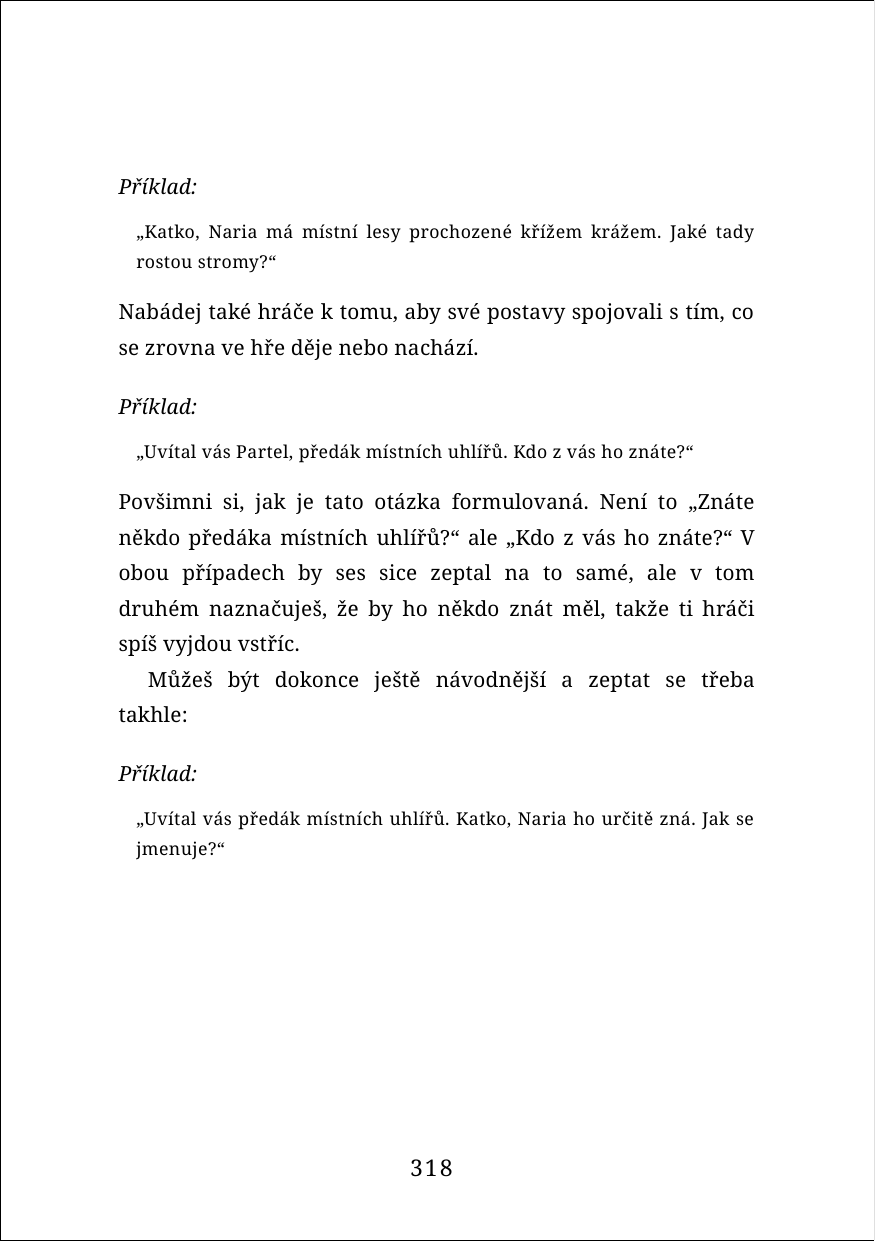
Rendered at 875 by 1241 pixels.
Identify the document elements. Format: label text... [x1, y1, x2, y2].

text Nabádej také hráče k tomu, aby své postavy spojovali s tím, co se zrovna ve hře děje nebo nachází. [118, 297, 756, 361]
text Příklad: [118, 759, 756, 788]
text Povšimni si, jak je tato otázka formulovaná. Není to „Znáte někdo předáka místních uhlířů?“ ale „Kdo z vás ho znáte?“ V obou případech by ses sice zeptal na to samé, ale v tom druhém naznačuješ, že by ho někdo znát měl, takže ti hráči spíš vyjdou vstříc. Můžeš být dokonce ještě návodnější a zeptat se třeba takhle: [118, 487, 756, 729]
text „Uvítal vás Partel, předák místních uhlířů. Kdo z vás ho znáte?“ [136, 439, 756, 463]
text Příklad: [118, 392, 756, 420]
text „Katko, Naria má místní lesy prochozené křížem krážem. Jaké tady rostou stromy?“ [136, 219, 756, 273]
text „Uvítal vás předák místních uhlířů. Katko, Naria ho určitě zná. Jak se jmenuje?“ [136, 807, 756, 861]
text Příklad: [118, 172, 756, 200]
